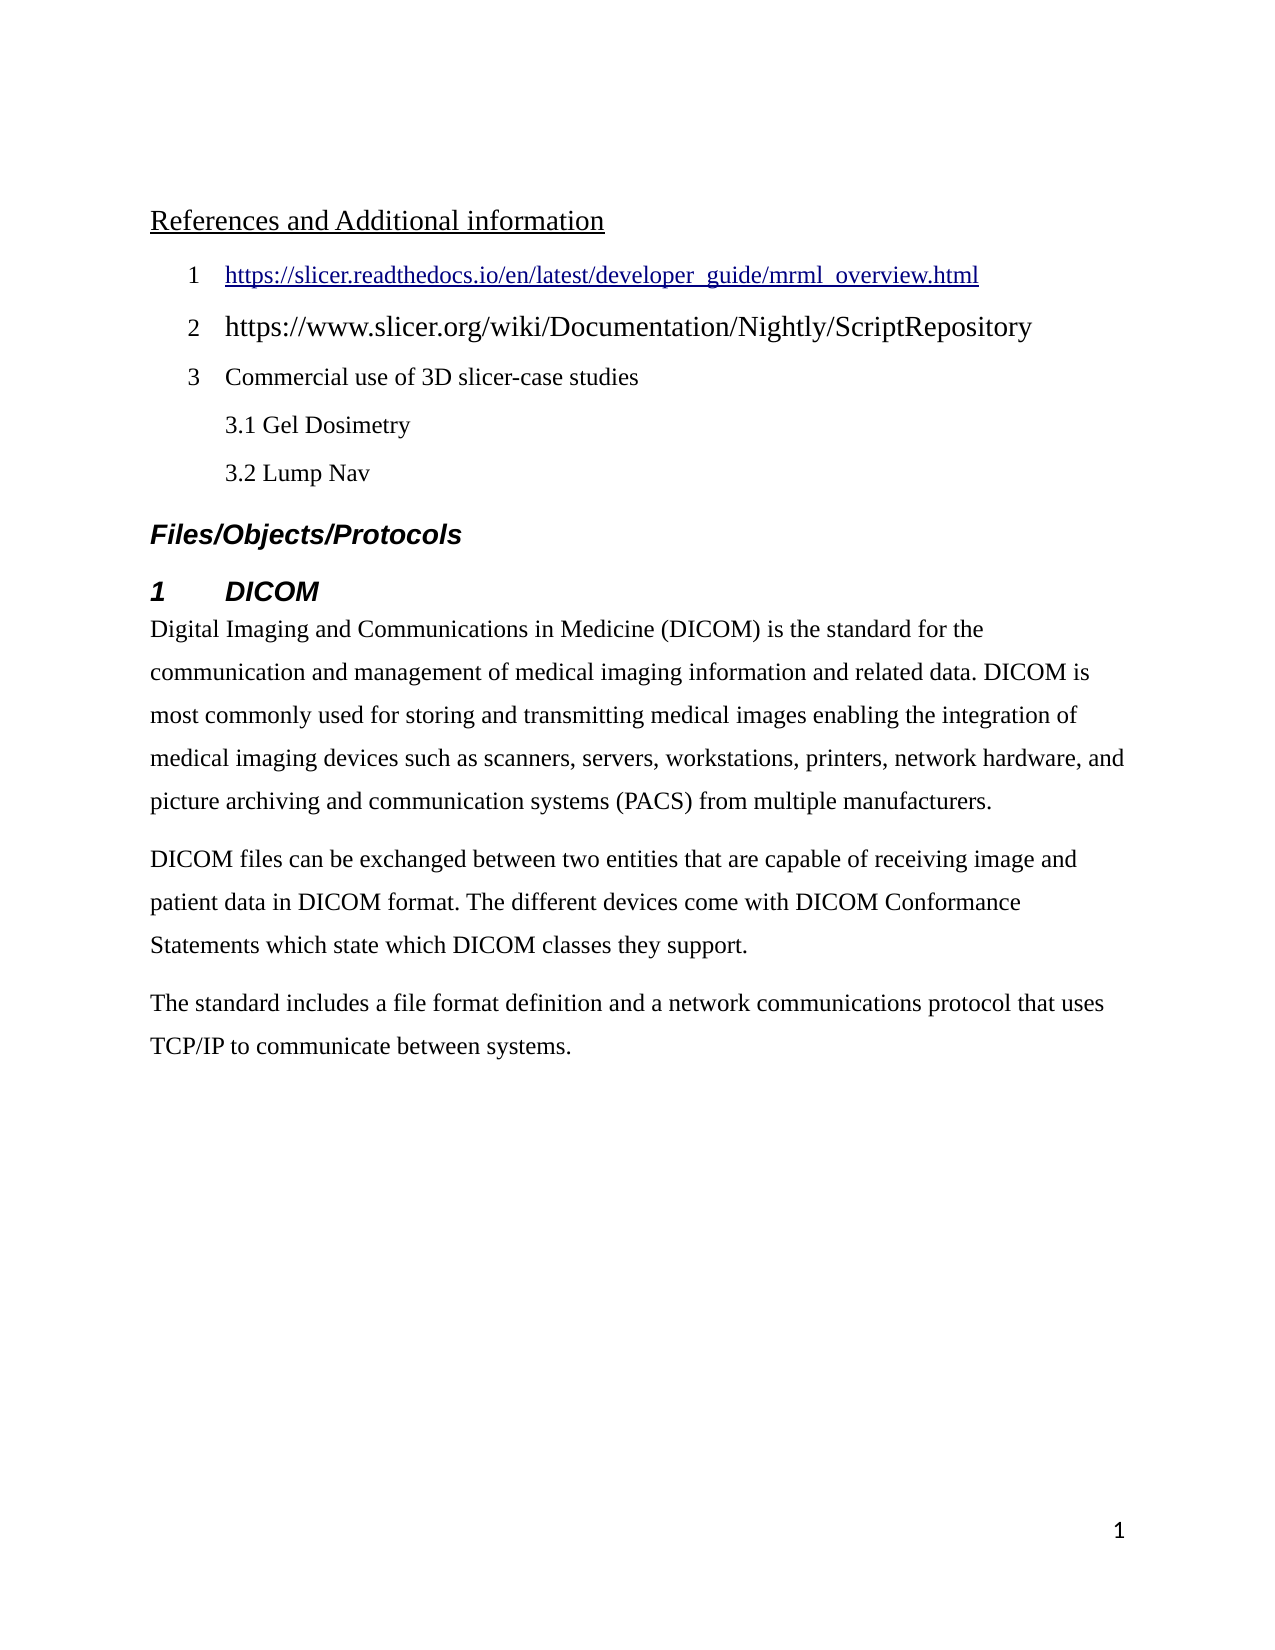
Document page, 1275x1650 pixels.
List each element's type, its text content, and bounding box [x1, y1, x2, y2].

text References and Additional information [150, 203, 1125, 237]
list https://slicer.readthedocs.io/en/latest/developer_guide/mrml_overview.html [187, 256, 1125, 290]
subtitle Files/Objects/Protocols [150, 518, 1125, 550]
text The standard includes a file format definition and a network communications protocol that uses TCP/IP to communicate between systems. [150, 988, 1125, 1060]
list Commercial use of 3D slicer-case studies [187, 362, 1125, 391]
list https://www.slicer.org/wiki/Documentation/Nightly/ScriptRepository [187, 309, 1125, 343]
list Lump Nav [225, 458, 1125, 486]
subtitle DICOM [150, 575, 1125, 608]
text DICOM files can be exchanged between two entities that are capable of receiving image and patient data in DICOM format. The different devices come with DICOM Conformance Statements which state which DICOM classes they support. [150, 844, 1125, 959]
list Gel Dosimetry [225, 410, 1125, 439]
text Digital Imaging and Communications in Medicine (DICOM) is the standard for the communication and management of medical imaging information and related data. DICOM is most commonly used for storing and transmitting medical images enabling the integration of medical imaging devices such as scanners, servers, workstations, printers, network hardware, and picture archiving and communication systems (PACS) from multiple manufacturers. [150, 614, 1125, 815]
